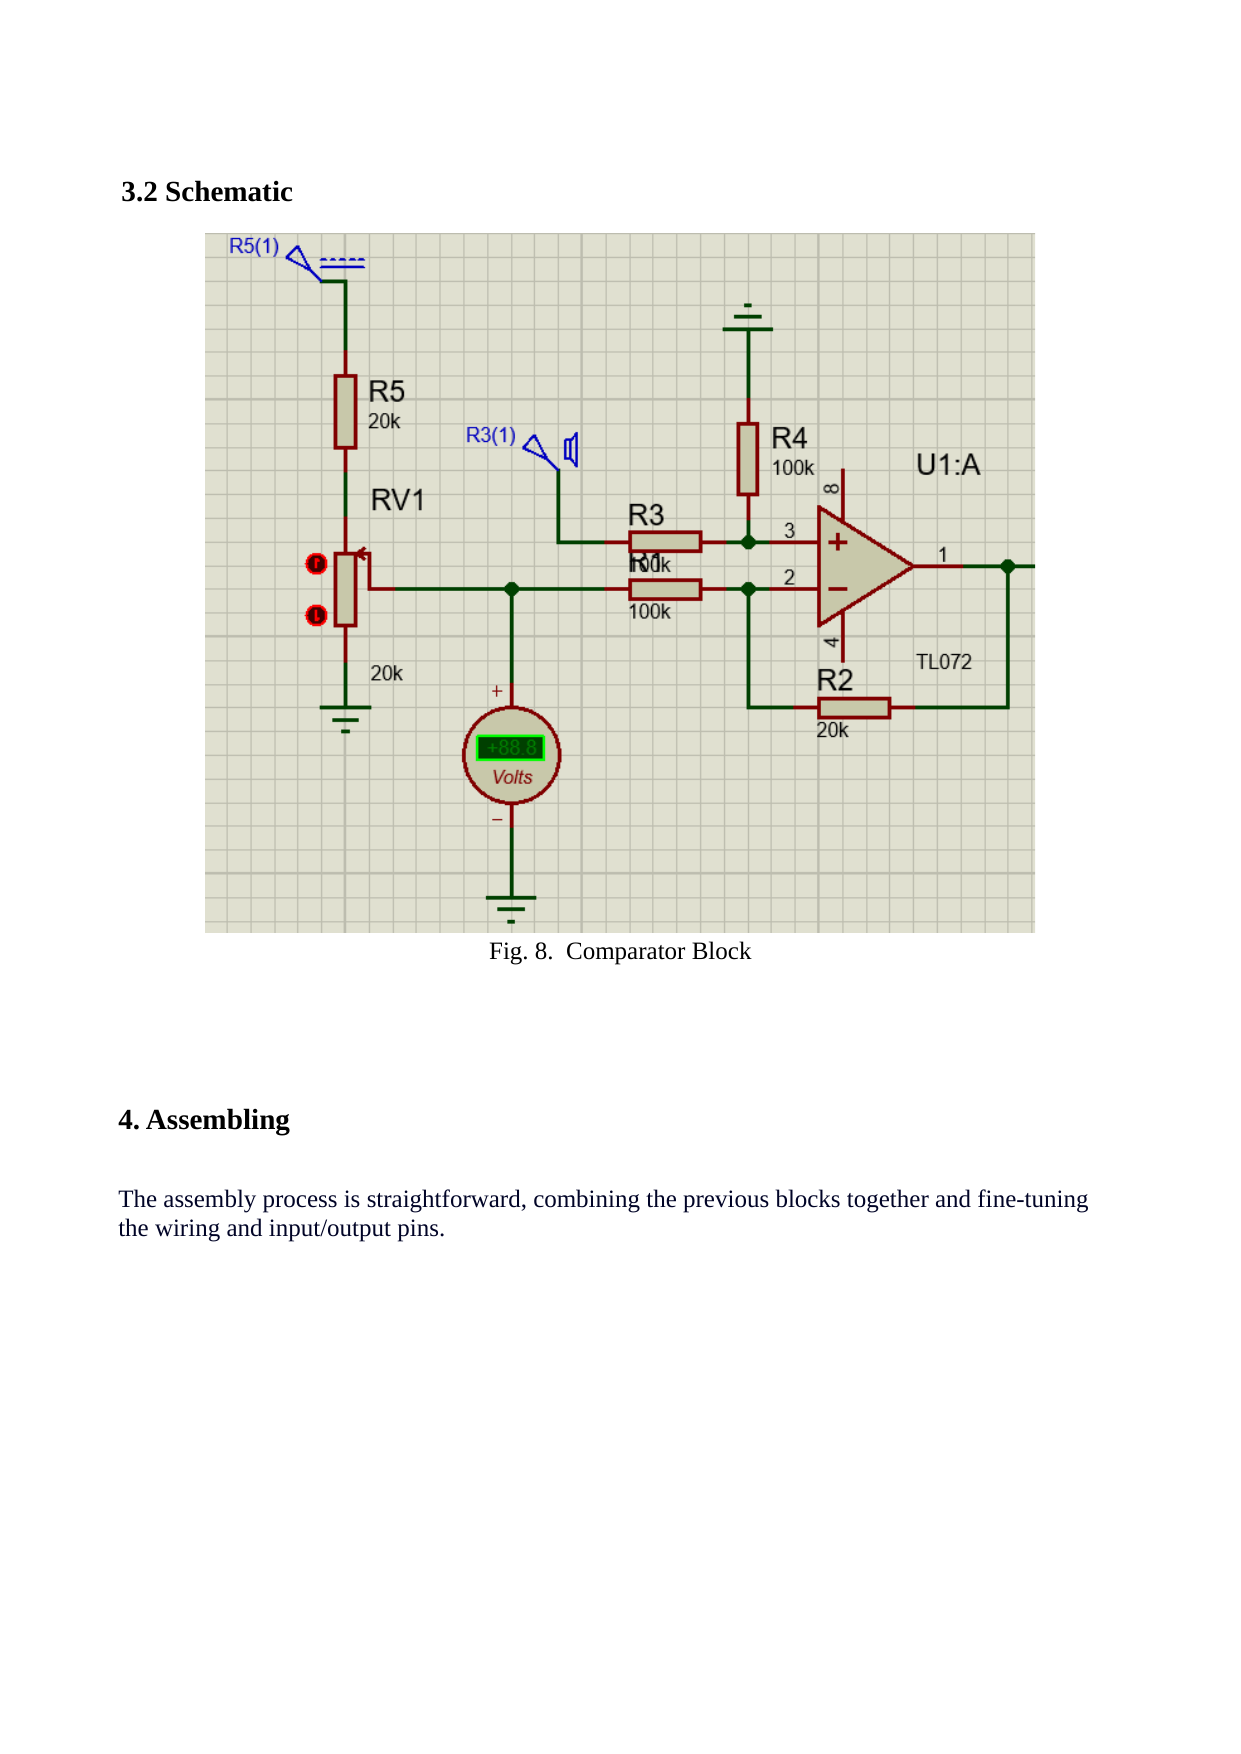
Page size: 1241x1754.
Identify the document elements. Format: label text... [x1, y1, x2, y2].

picture [205, 233, 1036, 933]
text The assembly process is straightforward, combining the previous blocks together and fine-tuning the wiring and input/output pins. [118, 1184, 1122, 1242]
text 3.2 Schematic [119, 172, 296, 211]
text [297, 171, 1122, 211]
text 4. Assembling [118, 1102, 1122, 1136]
text Fig. 8. Comparator Block [118, 933, 1122, 968]
